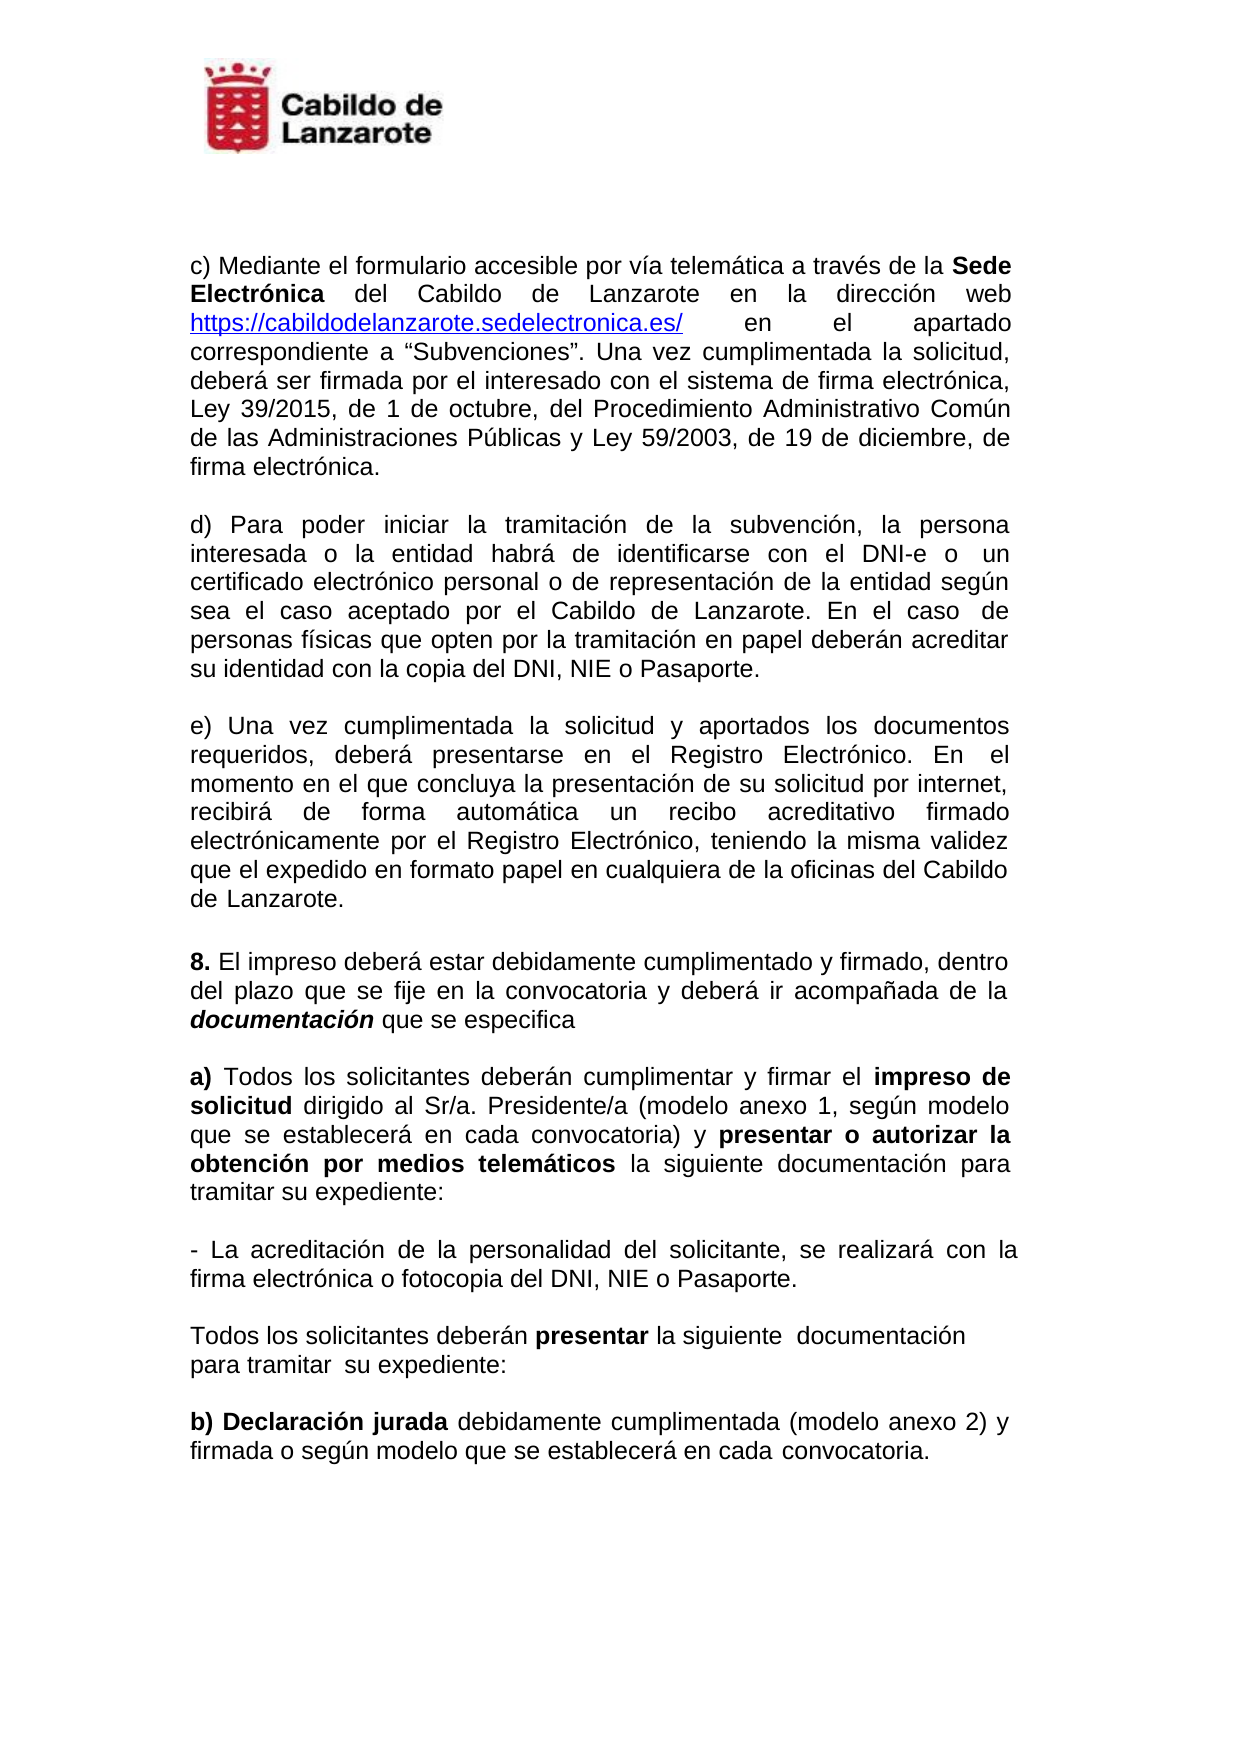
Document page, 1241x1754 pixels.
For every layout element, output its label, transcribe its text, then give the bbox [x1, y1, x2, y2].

list Todos los solicitantes deberán cumplimentar y firmar el impreso de solicitud dirigido al Sr/a. Presidente/a (modelo anexo 1, según modelo que se establecerá en cada convocatoria) y presentar o autorizar la obtención por medios telemáticos la siguiente documentación para tramitar su expediente: [189, 1062, 1011, 1206]
list Para poder iniciar la tramitación de la subvención, la persona interesada o la entidad habrá de identificarse con el DNI-e o un certificado electrónico personal o de representación de la entidad según sea el caso aceptado por el Cabildo de Lanzarote. En el caso de personas físicas que opten por la tramitación en papel deberán acreditar su identidad con la copia del DNI, NIE o Pasaporte. [190, 510, 1010, 682]
list La acreditación de la personalidad del solicitante, se realizará con la firma electrónica o fotocopia del DNI, NIE o Pasaporte. [190, 1235, 1021, 1292]
picture [203, 58, 444, 154]
list Una vez cumplimentada la solicitud y aportados los documentos requeridos, deberá presentarse en el Registro Electrónico. En el momento en el que concluya la presentación de su solicitud por internet, recibirá de forma automática un recibo acreditativo firmado electrónicamente por el Registro Electrónico, teniendo la misma validez que el expedido en formato papel en cualquiera de la oficinas del Cabildo de Lanzarote. [190, 711, 1010, 912]
text Todos los solicitantes deberán presentar la siguiente documentación para tramitar su expediente: [190, 1321, 986, 1379]
list Declaración jurada debidamente cumplimentada (modelo anexo 2) y firmada o según modelo que se establecerá en cada convocatoria. [190, 1407, 1010, 1465]
list El impreso deberá estar debidamente cumplimentado y firmado, dentro del plazo que se fije en la convocatoria y deberá ir acompañada de la documentación que se especifica [190, 947, 1009, 1033]
list Mediante el formulario accesible por vía telemática a través de la Sede Electrónica del Cabildo de Lanzarote en la dirección web https://cabildodelanzarote.sedelectronica.es/ en el apartado correspondiente a “Subvenciones”. Una vez cumplimentada la solicitud, deberá ser firmada por el interesado con el sistema de firma electrónica, Ley 39/2015, de 1 de octubre, del Procedimiento Administrativo Común de las Administraciones Públicas y Ley 59/2003, de 19 de diciembre, de firma electrónica. [190, 251, 1012, 481]
